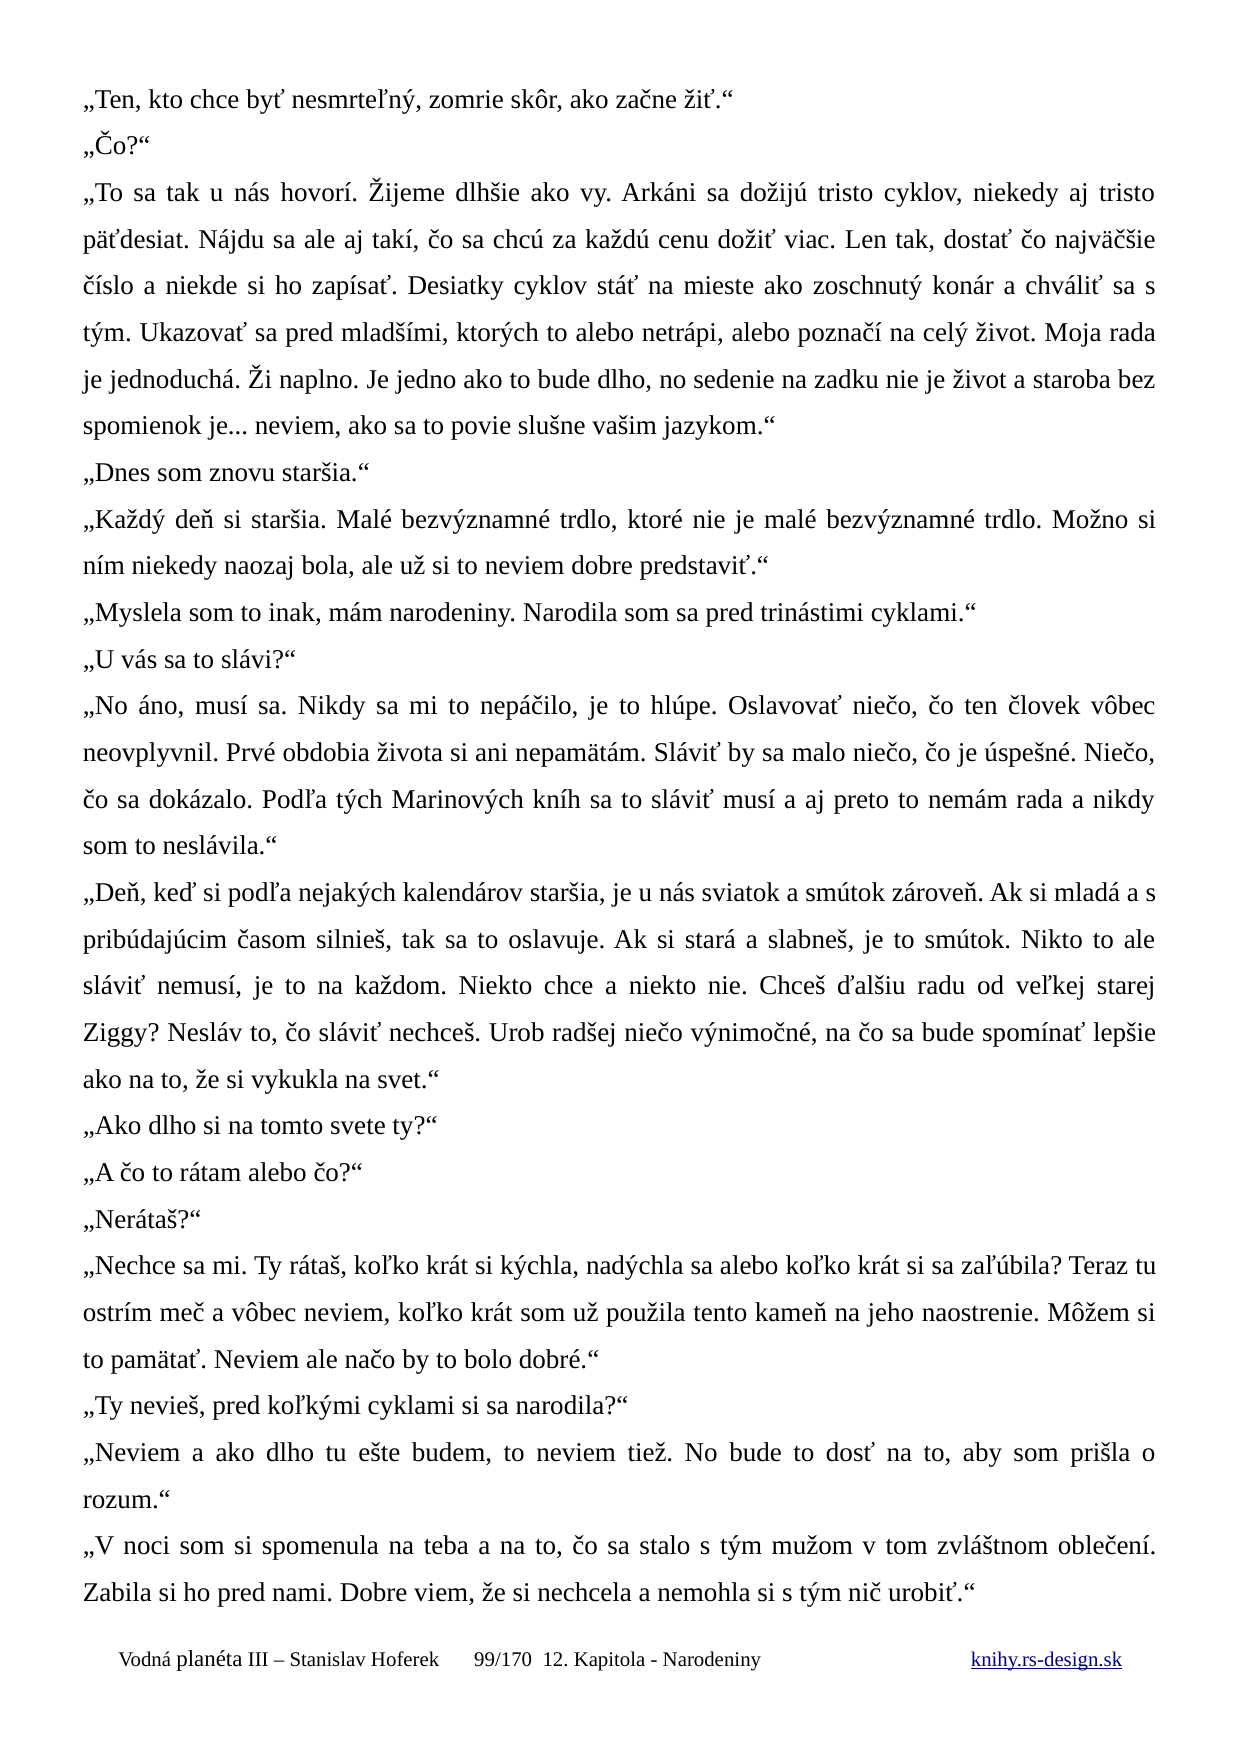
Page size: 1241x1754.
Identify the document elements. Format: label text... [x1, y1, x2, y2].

text „Ako dlho si na tomto svete ty?“ [83, 1109, 1157, 1141]
text „Ten, kto chce byť nesmrteľný, zomrie skôr, ako začne žiť.“ [83, 83, 1157, 114]
text „U vás sa to slávi?“ [83, 643, 1157, 674]
text „Deň, keď si podľa nejakých kalendárov staršia, je u nás sviatok a smútok zároveň. Ak si mladá a s pribúdajúcim časom silnieš, tak sa to oslavuje. Ak si stará a slabneš, je to smútok. Nikto to ale sláviť nemusí, je to na každom. Niekto chce a niekto nie. Chceš ďalšiu radu od veľkej starej Ziggy? Nesláv to, čo sláviť nechceš. Urob radšej niečo výnimočné, na čo sa bude spomínať lepšie ako na to, že si vykukla na svet.“ [83, 876, 1157, 1094]
text „To sa tak u nás hovorí. Žijeme dlhšie ako vy. Arkáni sa dožijú tristo cyklov, niekedy aj tristo päťdesiat. Nájdu sa ale aj takí, čo sa chcú za každú cenu dožiť viac. Len tak, dostať čo najväčšie číslo a niekde si ho zapísať. Desiatky cyklov stáť na mieste ako zoschnutý konár a chváliť sa s tým. Ukazovať sa pred mladšími, ktorých to alebo netrápi, alebo poznačí na celý život. Moja rada je jednoduchá. Ži naplno. Je jedno ako to bude dlho, no sedenie na zadku nie je život a staroba bez spomienok je... neviem, ako sa to povie slušne vašim jazykom.“ [83, 176, 1157, 441]
text „Dnes som znovu staršia.“ [83, 456, 1157, 487]
text „Ty nevieš, pred koľkými cyklami si sa narodila?“ [83, 1389, 1157, 1421]
text „Nechce sa mi. Ty rátaš, koľko krát si kýchla, nadýchla sa alebo koľko krát si sa zaľúbila? Teraz tu ostrím meč a vôbec neviem, koľko krát som už použila tento kameň na jeho naostrenie. Môžem si to pamätať. Neviem ale načo by to bolo dobré.“ [83, 1249, 1157, 1374]
text „Každý deň si staršia. Malé bezvýznamné trdlo, ktoré nie je malé bezvýznamné trdlo. Možno si ním niekedy naozaj bola, ale už si to neviem dobre predstaviť.“ [83, 503, 1157, 581]
text „V noci som si spomenula na teba a na to, čo sa stalo s tým mužom v tom zvláštnom oblečení. Zabila si ho pred nami. Dobre viem, že si nechcela a nemohla si s tým nič urobiť.“ [83, 1529, 1157, 1607]
text „A čo to rátam alebo čo?“ [83, 1156, 1157, 1187]
text „No áno, musí sa. Nikdy sa mi to nepáčilo, je to hlúpe. Oslavovať niečo, čo ten človek vôbec neovplyvnil. Prvé obdobia života si ani nepamätám. Sláviť by sa malo niečo, čo je úspešné. Niečo, čo sa dokázalo. Podľa tých Marinových kníh sa to sláviť musí a aj preto to nemám rada a nikdy som to neslávila.“ [83, 689, 1157, 861]
text „Myslela som to inak, mám narodeniny. Narodila som sa pred trinástimi cyklami.“ [83, 596, 1157, 627]
text „Nerátaš?“ [83, 1203, 1157, 1234]
text „Neviem a ako dlho tu ešte budem, to neviem tiež. No bude to dosť na to, aby som prišla o rozum.“ [83, 1436, 1157, 1514]
text „Čo?“ [83, 129, 1157, 161]
